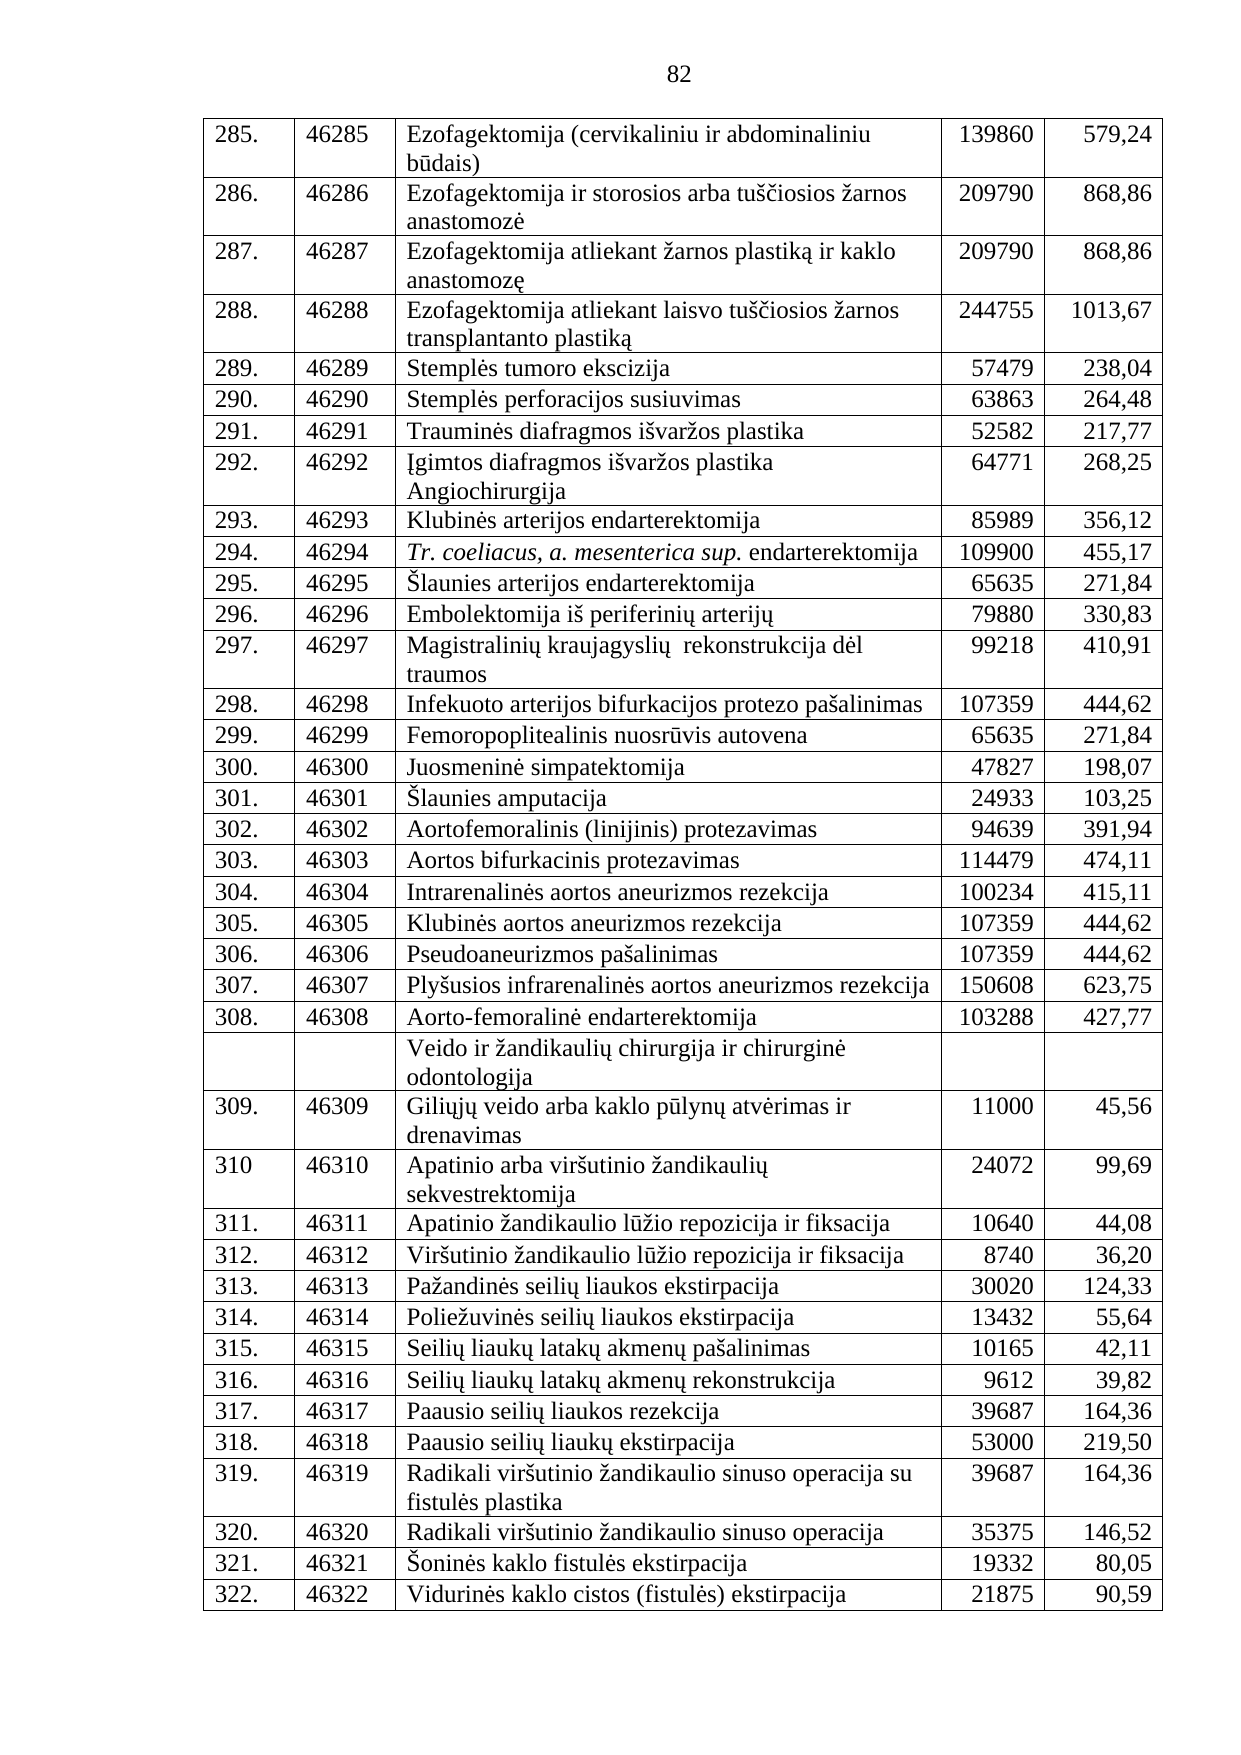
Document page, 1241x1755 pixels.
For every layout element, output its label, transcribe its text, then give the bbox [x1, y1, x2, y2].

table_cell 46303 [295, 845, 395, 876]
table_cell 46295 [295, 568, 395, 598]
table_cell 312. [204, 1240, 294, 1270]
table_cell 209790 [942, 178, 1044, 235]
table_cell 57479 [942, 353, 1044, 383]
table_cell Intrarenalinės aortos aneurizmos rezekcija [396, 877, 941, 907]
table_cell 268,25 [1045, 447, 1162, 504]
table_cell [1163, 384, 1240, 415]
table_cell [1163, 969, 1240, 1001]
table_cell [1163, 907, 1240, 938]
table_cell 579,24 [1045, 119, 1162, 177]
table_cell Šlaunies arterijos endarterektomija [396, 568, 941, 598]
table_cell [1163, 813, 1240, 844]
table_cell [1163, 876, 1240, 907]
table_cell 321. [204, 1548, 294, 1578]
table_cell 124,33 [1045, 1271, 1162, 1301]
table_cell Šoninės kaklo fistulės ekstirpacija [396, 1548, 941, 1578]
table_cell Seilių liaukų latakų akmenų pašalinimas [396, 1334, 941, 1364]
table_cell 46310 [295, 1150, 395, 1207]
table_cell 90,59 [1045, 1580, 1162, 1610]
table_cell 19332 [942, 1548, 1044, 1578]
table_cell 46313 [295, 1271, 395, 1301]
table_cell 85989 [942, 506, 1044, 536]
table_cell [1163, 630, 1240, 688]
table_cell [1163, 1001, 1240, 1032]
table_cell [1163, 719, 1240, 751]
table_cell 30020 [942, 1271, 1044, 1301]
table_cell 271,84 [1045, 720, 1162, 751]
table_cell 46316 [295, 1365, 395, 1395]
table_cell 94639 [942, 814, 1044, 844]
table_cell 80,05 [1045, 1548, 1162, 1578]
table_cell 100234 [942, 877, 1044, 907]
table_cell [942, 1033, 1044, 1090]
table_cell 304. [204, 877, 294, 907]
table_cell 39687 [942, 1459, 1044, 1516]
table_cell 46311 [295, 1209, 395, 1239]
table_cell 320. [204, 1517, 294, 1547]
table_cell 21875 [942, 1580, 1044, 1610]
table_cell 217,77 [1045, 416, 1162, 446]
table_cell 42,11 [1045, 1334, 1162, 1364]
table_cell Paausio seilių liaukos rezekcija [396, 1396, 941, 1426]
table_cell 285. [204, 119, 294, 177]
table_cell 46292 [295, 447, 395, 504]
table_cell 103288 [942, 1002, 1044, 1032]
table_cell 314. [204, 1302, 294, 1332]
table_cell 46319 [295, 1459, 395, 1516]
table_cell Ezofagektomija atliekant žarnos plastiką ir kaklo anastomozę [396, 236, 941, 294]
table_cell [295, 1033, 395, 1090]
table_cell 139860 [942, 119, 1044, 177]
table_cell Radikali viršutinio žandikaulio sinuso operacija [396, 1517, 941, 1547]
table_cell 305. [204, 908, 294, 938]
table_cell Giliųjų veido arba kaklo pūlynų atvėrimas ir drenavimas [396, 1091, 941, 1149]
table_cell 300. [204, 752, 294, 782]
table_cell Įgimtos diafragmos išvaržos plastika Angiochirurgija [396, 447, 941, 504]
table_cell 46288 [295, 295, 395, 352]
table_cell 238,04 [1045, 353, 1162, 383]
table_cell 311. [204, 1209, 294, 1239]
table_cell 45,56 [1045, 1091, 1162, 1149]
table_cell Veido ir žandikaulių chirurgija ir chirurginė odontologija [396, 1033, 941, 1090]
table_cell 316. [204, 1365, 294, 1395]
table_cell 46309 [295, 1091, 395, 1149]
table_cell 109900 [942, 537, 1044, 567]
table_cell 294. [204, 537, 294, 567]
table_cell 46308 [295, 1002, 395, 1032]
table_cell 46312 [295, 1240, 395, 1270]
table_cell 271,84 [1045, 568, 1162, 598]
table_cell 114479 [942, 845, 1044, 876]
table_cell 164,36 [1045, 1396, 1162, 1426]
table_cell [1163, 1395, 1240, 1426]
table_cell [1163, 1090, 1240, 1149]
table_cell [1163, 118, 1240, 177]
table_cell Magistralinių kraujagyslių rekonstrukcija dėl traumos [396, 631, 941, 688]
table_cell 318. [204, 1427, 294, 1457]
table_cell 317. [204, 1396, 294, 1426]
table_cell Apatinio arba viršutinio žandikaulių sekvestrektomija [396, 1150, 941, 1207]
table_cell Viršutinio žandikaulio lūžio repozicija ir fiksacija [396, 1240, 941, 1270]
table_cell 9612 [942, 1365, 1044, 1395]
table_cell [1163, 1579, 1240, 1610]
table_cell 35375 [942, 1517, 1044, 1547]
table_cell 65635 [942, 720, 1044, 751]
table_cell Aortos bifurkacinis protezavimas [396, 845, 941, 876]
table_cell [1163, 1426, 1240, 1457]
table_cell 410,91 [1045, 631, 1162, 688]
table_cell 10640 [942, 1209, 1044, 1239]
table_cell Juosmeninė simpatektomija [396, 752, 941, 782]
table_cell 36,20 [1045, 1240, 1162, 1270]
table_cell 308. [204, 1002, 294, 1032]
table_cell [1163, 1458, 1240, 1516]
table_cell 310 [204, 1150, 294, 1207]
table_cell 11000 [942, 1091, 1044, 1149]
table_cell Šlaunies amputacija [396, 783, 941, 813]
table_cell 303. [204, 845, 294, 876]
table_cell [1163, 1239, 1240, 1270]
table_cell 301. [204, 783, 294, 813]
table_cell 55,64 [1045, 1302, 1162, 1332]
table_cell 164,36 [1045, 1459, 1162, 1516]
table_cell [1163, 235, 1240, 294]
table_cell 309. [204, 1091, 294, 1149]
table_cell 455,17 [1045, 537, 1162, 567]
table_cell [1163, 177, 1240, 235]
table_cell 46291 [295, 416, 395, 446]
table_cell 264,48 [1045, 385, 1162, 415]
table_cell [1163, 782, 1240, 813]
table_cell Klubinės aortos aneurizmos rezekcija [396, 908, 941, 938]
table_cell 290. [204, 385, 294, 415]
table_cell 427,77 [1045, 1002, 1162, 1032]
table_cell 330,83 [1045, 599, 1162, 629]
table_cell 286. [204, 178, 294, 235]
table_cell [1163, 688, 1240, 719]
table_cell 46296 [295, 599, 395, 629]
table_cell 322. [204, 1580, 294, 1610]
table_cell 24072 [942, 1150, 1044, 1207]
table_cell 46298 [295, 689, 395, 719]
table_cell Pseudoaneurizmos pašalinimas [396, 939, 941, 969]
table_cell [1163, 1516, 1240, 1547]
table_cell Apatinio žandikaulio lūžio repozicija ir fiksacija [396, 1209, 941, 1239]
table_cell 107359 [942, 689, 1044, 719]
table_cell 99,69 [1045, 1150, 1162, 1207]
table_cell 46320 [295, 1517, 395, 1547]
table_cell 46289 [295, 353, 395, 383]
table_cell 46299 [295, 720, 395, 751]
table_cell 46286 [295, 178, 395, 235]
table_cell 46290 [295, 385, 395, 415]
table_cell 244755 [942, 295, 1044, 352]
table_cell Seilių liaukų latakų akmenų rekonstrukcija [396, 1365, 941, 1395]
table_cell 103,25 [1045, 783, 1162, 813]
table_cell 44,08 [1045, 1209, 1162, 1239]
table_cell 39,82 [1045, 1365, 1162, 1395]
table_cell 46293 [295, 506, 395, 536]
table_cell [1163, 567, 1240, 598]
table_cell 302. [204, 814, 294, 844]
table_cell 415,11 [1045, 877, 1162, 907]
table_cell 46317 [295, 1396, 395, 1426]
table_cell Stemplės perforacijos susiuvimas [396, 385, 941, 415]
table_cell 46322 [295, 1580, 395, 1610]
table_cell Ezofagektomija ir storosios arba tuščiosios žarnos anastomozė [396, 178, 941, 235]
table_cell [1163, 536, 1240, 567]
table_cell [204, 1033, 294, 1090]
table_cell 46315 [295, 1334, 395, 1364]
table_cell 289. [204, 353, 294, 383]
table_cell Ezofagektomija (cervikaliniu ir abdominaliniu būdais) [396, 119, 941, 177]
table_cell Radikali viršutinio žandikaulio sinuso operacija su fistulės plastika [396, 1459, 941, 1516]
table_cell 46307 [295, 970, 395, 1001]
table_cell 47827 [942, 752, 1044, 782]
table_cell Vidurinės kaklo cistos (fistulės) ekstirpacija [396, 1580, 941, 1610]
table_cell [1163, 1208, 1240, 1239]
table_cell 298. [204, 689, 294, 719]
table_cell [1163, 938, 1240, 969]
table_cell Poliežuvinės seilių liaukos ekstirpacija [396, 1302, 941, 1332]
table_cell [1163, 505, 1240, 536]
table_cell Aorto-femoralinė endarterektomija [396, 1002, 941, 1032]
table_cell 107359 [942, 908, 1044, 938]
table_cell 306. [204, 939, 294, 969]
table_cell [1163, 1364, 1240, 1395]
table_cell Pažandinės seilių liaukos ekstirpacija [396, 1271, 941, 1301]
table_cell [1163, 598, 1240, 629]
table_cell 46301 [295, 783, 395, 813]
table_cell 319. [204, 1459, 294, 1516]
table_cell 107359 [942, 939, 1044, 969]
table_cell 444,62 [1045, 689, 1162, 719]
table_cell 10165 [942, 1334, 1044, 1364]
table_cell 46285 [295, 119, 395, 177]
table_cell 307. [204, 970, 294, 1001]
table_cell 868,86 [1045, 236, 1162, 294]
table_cell 46321 [295, 1548, 395, 1578]
table_cell [1163, 1149, 1240, 1207]
table_cell 444,62 [1045, 908, 1162, 938]
table_cell 297. [204, 631, 294, 688]
table_cell 313. [204, 1271, 294, 1301]
table_cell 292. [204, 447, 294, 504]
table_cell Infekuoto arterijos bifurkacijos protezo pašalinimas [396, 689, 941, 719]
table_cell 868,86 [1045, 178, 1162, 235]
table_cell 46287 [295, 236, 395, 294]
table_cell 46300 [295, 752, 395, 782]
table_cell [1163, 415, 1240, 446]
table_cell 287. [204, 236, 294, 294]
table_cell Tr. coeliacus, a. mesenterica sup. endarterektomija [396, 537, 941, 567]
table_cell 444,62 [1045, 939, 1162, 969]
table_cell [1163, 1333, 1240, 1364]
table_cell [1163, 751, 1240, 782]
table_cell 52582 [942, 416, 1044, 446]
table_cell 65635 [942, 568, 1044, 598]
table_cell 293. [204, 506, 294, 536]
table_cell Ezofagektomija atliekant laisvo tuščiosios žarnos transplantanto plastiką [396, 295, 941, 352]
table_cell [1045, 1033, 1162, 1090]
table_cell 24933 [942, 783, 1044, 813]
table_cell [1163, 1301, 1240, 1332]
table_cell 299. [204, 720, 294, 751]
table_cell 46306 [295, 939, 395, 969]
table_cell Klubinės arterijos endarterektomija [396, 506, 941, 536]
table_cell 295. [204, 568, 294, 598]
table_cell [1163, 1270, 1240, 1301]
table_cell 53000 [942, 1427, 1044, 1457]
table_cell 288. [204, 295, 294, 352]
table_cell 198,07 [1045, 752, 1162, 782]
table_cell [1163, 446, 1240, 504]
table_cell Paausio seilių liaukų ekstirpacija [396, 1427, 941, 1457]
table_cell Plyšusios infrarenalinės aortos aneurizmos rezekcija [396, 970, 941, 1001]
table_cell 623,75 [1045, 970, 1162, 1001]
table_cell [1163, 1032, 1240, 1090]
table_cell 46294 [295, 537, 395, 567]
table_cell 99218 [942, 631, 1044, 688]
table_cell Stemplės tumoro ekscizija [396, 353, 941, 383]
table_cell 219,50 [1045, 1427, 1162, 1457]
table_cell 46302 [295, 814, 395, 844]
table_cell 1013,67 [1045, 295, 1162, 352]
table_cell 46318 [295, 1427, 395, 1457]
table_cell 63863 [942, 385, 1044, 415]
table_cell 296. [204, 599, 294, 629]
table_cell 150608 [942, 970, 1044, 1001]
table_cell [1163, 294, 1240, 352]
table_cell [1163, 844, 1240, 876]
table_cell Embolektomija iš periferinių arterijų [396, 599, 941, 629]
table_cell 291. [204, 416, 294, 446]
table_cell Aortofemoralinis (linijinis) protezavimas [396, 814, 941, 844]
table_cell Femoropoplitealinis nuosrūvis autovena [396, 720, 941, 751]
table_cell 79880 [942, 599, 1044, 629]
table_cell 64771 [942, 447, 1044, 504]
table_cell [1163, 352, 1240, 383]
table_cell 391,94 [1045, 814, 1162, 844]
table_cell 46297 [295, 631, 395, 688]
table_cell [1163, 1547, 1240, 1578]
table_cell 46305 [295, 908, 395, 938]
table_cell 209790 [942, 236, 1044, 294]
table_cell 474,11 [1045, 845, 1162, 876]
table_cell 8740 [942, 1240, 1044, 1270]
table_cell 39687 [942, 1396, 1044, 1426]
table_cell 46314 [295, 1302, 395, 1332]
table_cell 46304 [295, 877, 395, 907]
table_cell 315. [204, 1334, 294, 1364]
table_cell 146,52 [1045, 1517, 1162, 1547]
table_cell 13432 [942, 1302, 1044, 1332]
table_cell Trauminės diafragmos išvaržos plastika [396, 416, 941, 446]
table_cell 356,12 [1045, 506, 1162, 536]
